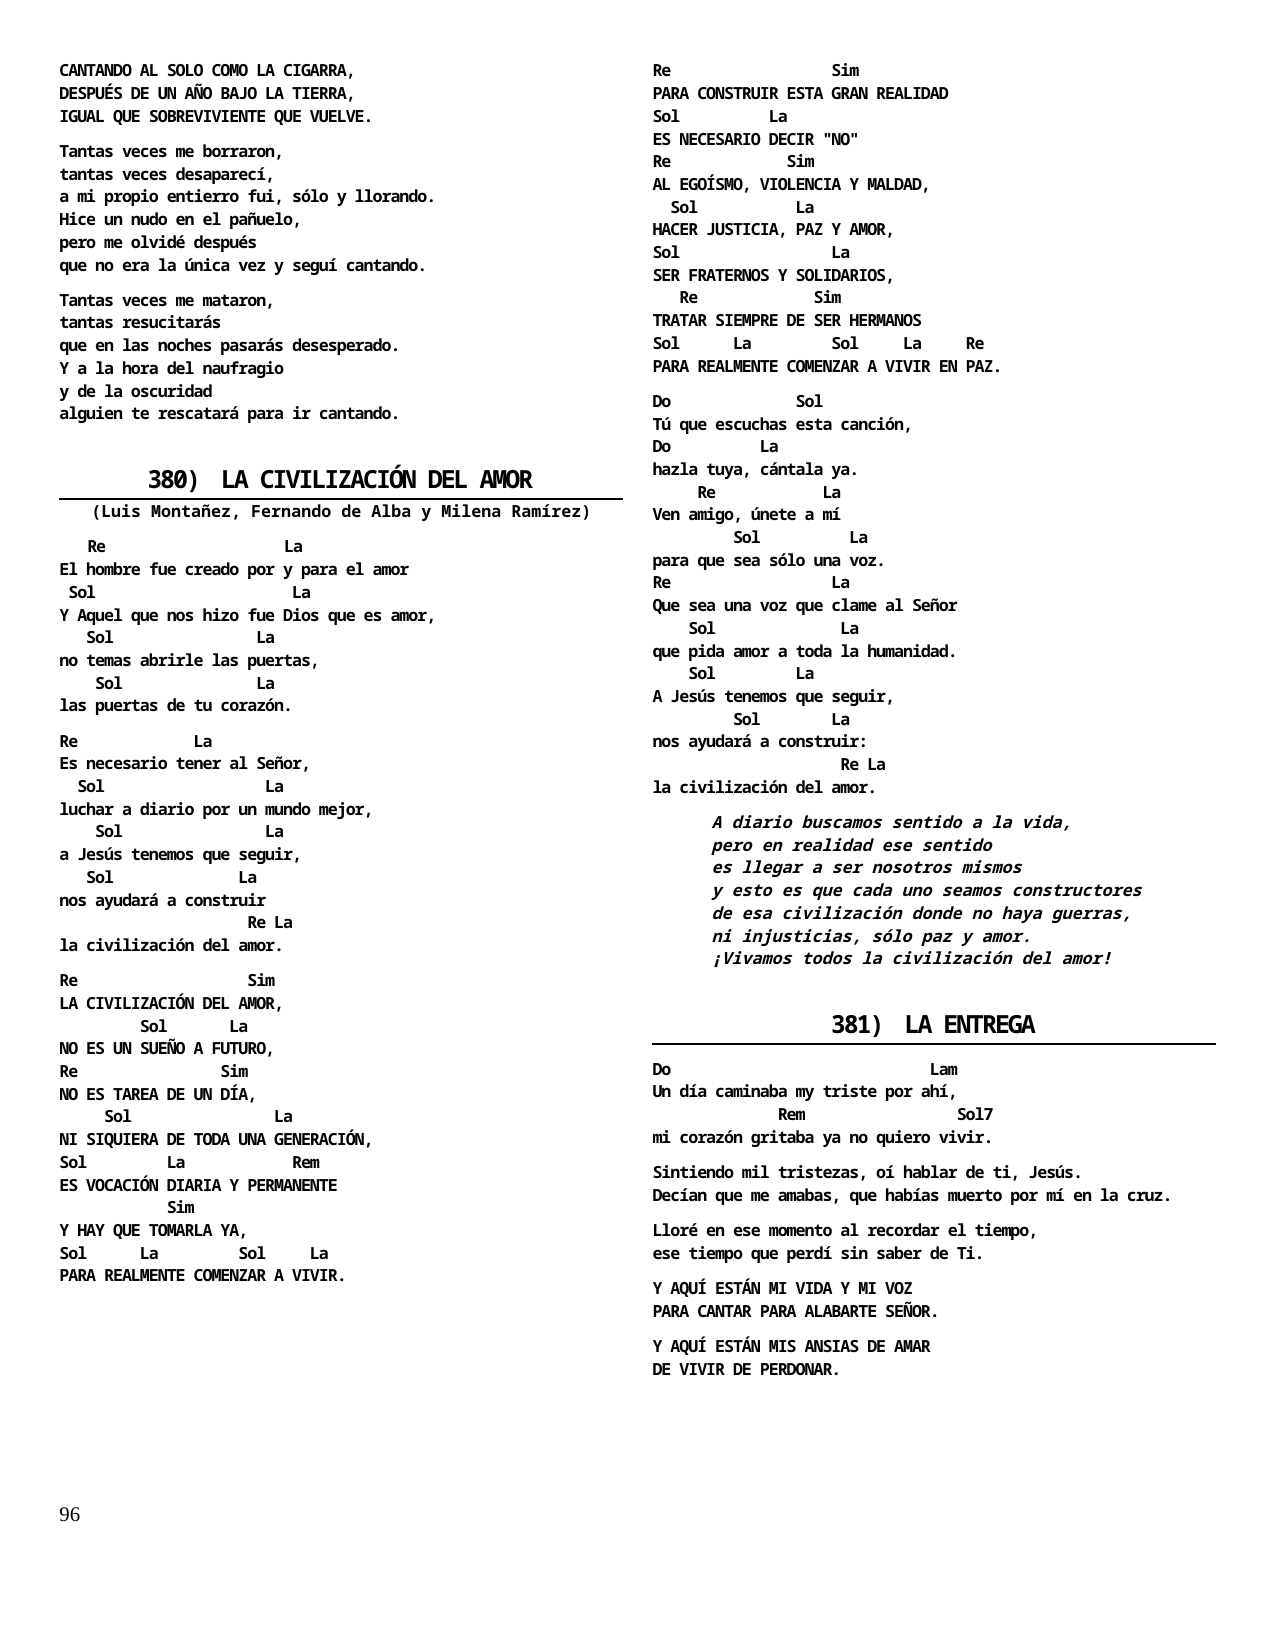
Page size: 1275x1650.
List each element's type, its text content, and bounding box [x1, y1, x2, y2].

text Lloré en ese momento al recordar el tiempo, ese tiempo que perdí sin saber de Ti. [652, 1219, 1216, 1264]
text Re Sim Para construir esta gran realidad Sol La es necesario decir "no" Re Sim al egoísmo, violencia y maldad, Sol La hacer justicia, paz y amor, Sol La ser fraternos y solidarios, Re Sim tratar siempre de ser hermanos Sol La Sol La Re para realmente comenzar a vivir en paz. [652, 59, 1216, 377]
text Sintiendo mil tristezas, oí hablar de ti, Jesús. Decían que me amabas, que habías muerto por mí en la cruz. [652, 1161, 1216, 1206]
subtitle La Entrega [652, 1007, 1216, 1043]
text Re La El hombre fue creado por y para el amor Sol La Y Aquel que nos hizo fue Dios que es amor, Sol La no temas abrirle las puertas, Sol La las puertas de tu corazón. [59, 535, 623, 717]
text (Luis Montañez, Fernando de Alba y Milena Ramírez) [59, 500, 623, 523]
text A diario buscamos sentido a la vida, pero en realidad ese sentido es llegar a ser nosotros mismos y esto es que cada uno seamos constructores de esa civilización donde no haya guerras, ni injusticias, sólo paz y amor. ¡Vivamos todos la civilización del amor! [711, 811, 1213, 970]
text Re La Es necesario tener al Señor, Sol La luchar a diario por un mundo mejor, Sol La a Jesús tenemos que seguir, Sol La nos ayudará a construir Re La la civilización del amor. [59, 729, 623, 956]
text Do Lam Un día caminaba my triste por ahí, Rem Sol7 mi corazón gritaba ya no quiero vivir. [652, 1057, 1216, 1148]
text CANTANDO AL SOLO COMO LA CIGARRA, DESPUÉS DE UN AÑO BAJO LA TIERRA, IGUAL QUE SOBREVIVIENTE QUE VUELVE. [59, 59, 623, 127]
text Re Sim La civilización del Amor, Sol La no es un sueño a futuro, Re Sim no es tarea de un día, Sol La ni siquiera de toda una generación, Sol La Rem es vocación diaria y permanente Sim y hay que tomarla ya, Sol La Sol La para realmente comenzar a vivir. [59, 969, 623, 1287]
text Do Sol Tú que escuchas esta canción, Do La hazla tuya, cántala ya. Re La Ven amigo, únete a mí Sol La para que sea sólo una voz. Re La Que sea una voz que clame al Señor Sol La que pida amor a toda la humanidad. Sol La A Jesús tenemos que seguir, Sol La nos ayudará a construir: Re La la civilización del amor. [652, 389, 1216, 798]
text Tantas veces me borraron, tantas veces desaparecí, a mi propio entierro fui, sólo y llorando. Hice un nudo en el pañuelo, pero me olvidé después que no era la única vez y seguí cantando. [59, 140, 623, 276]
text Tantas veces me mataron, tantas resucitarás que en las noches pasarás desesperado. Y a la hora del naufragio y de la oscuridad alguien te rescatará para ir cantando. [59, 288, 623, 425]
subtitle La Civilización Del Amor [59, 462, 623, 498]
text Y AQUÍ ESTÁN MIS ANSIAS DE AMAR DE VIVIR DE PERDONAR. [652, 1334, 1216, 1380]
text Y AQUÍ ESTÁN MI VIDA Y MI VOZ PARA CANTAR PARA ALABARTE SEÑOR. [652, 1277, 1216, 1322]
